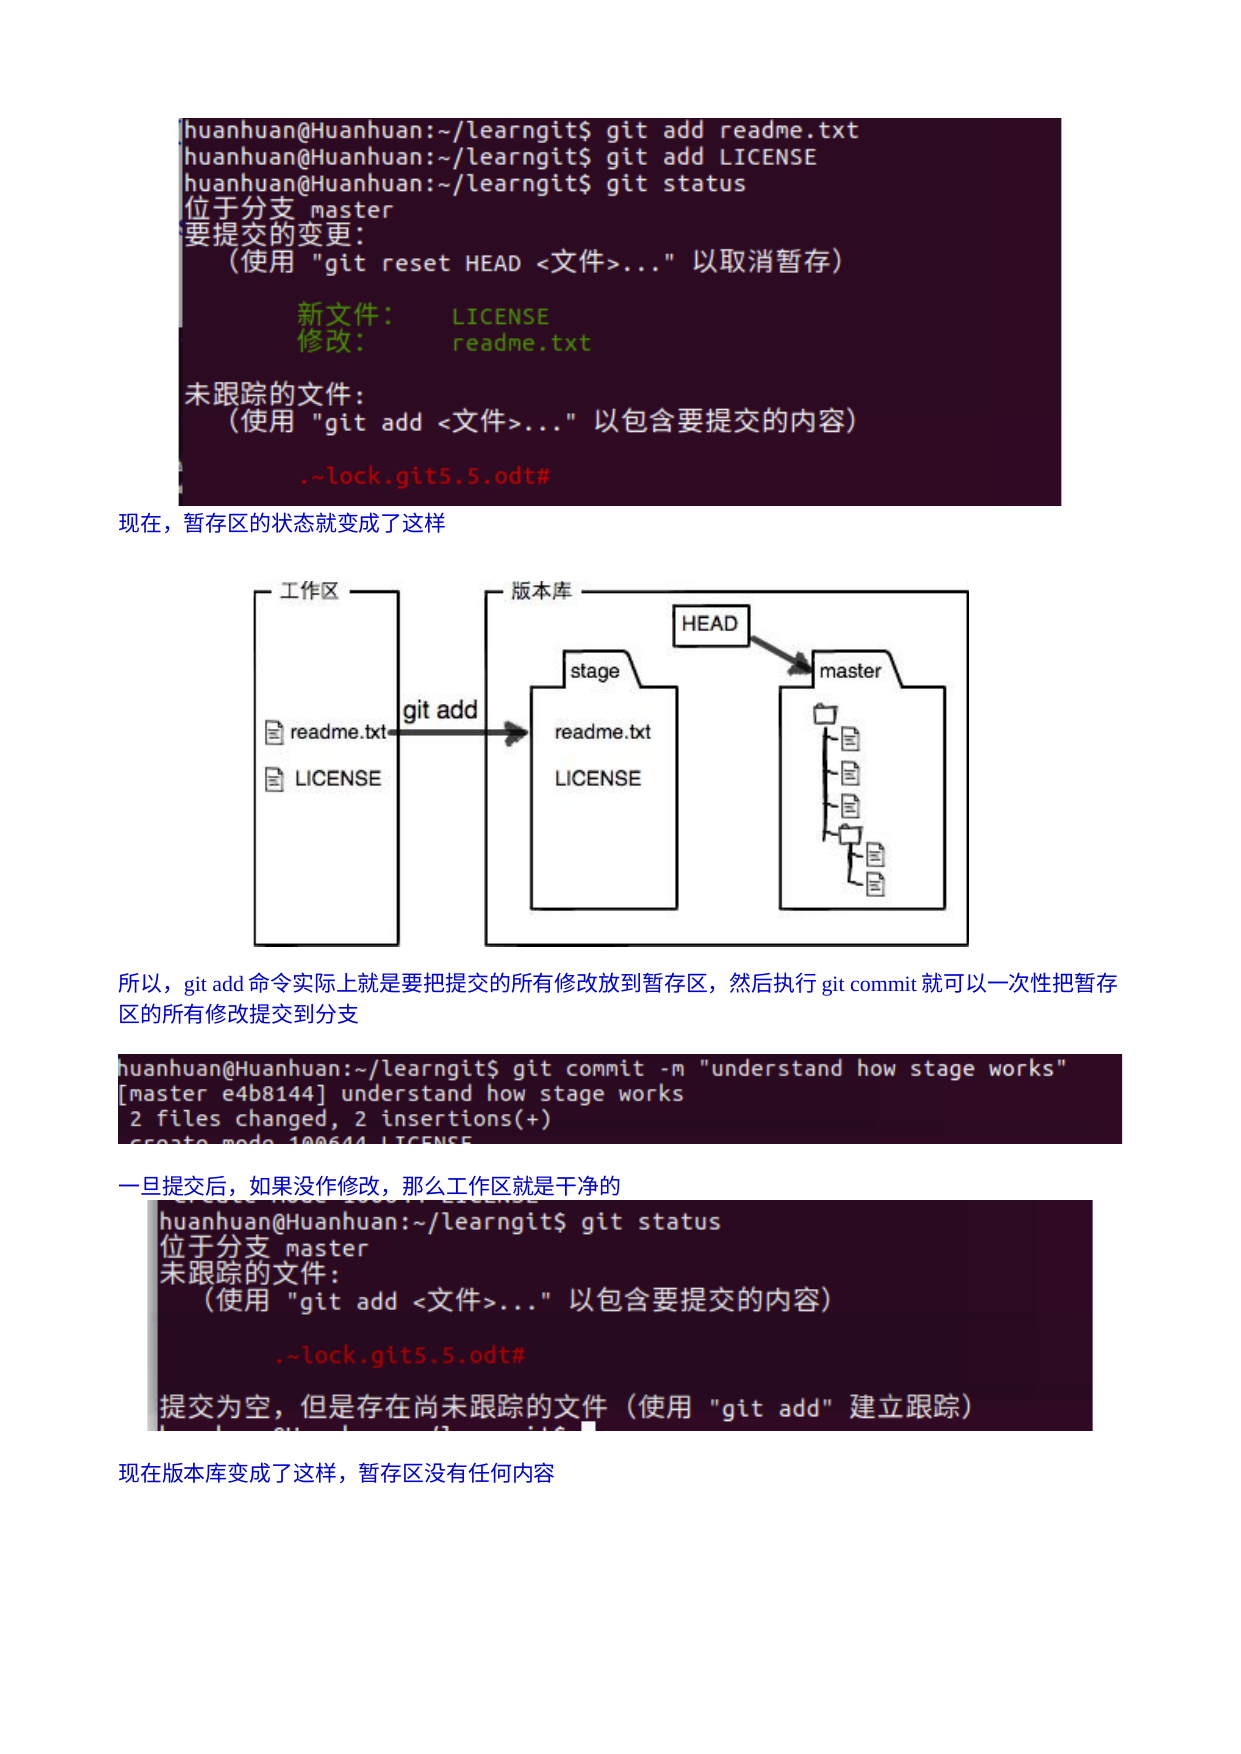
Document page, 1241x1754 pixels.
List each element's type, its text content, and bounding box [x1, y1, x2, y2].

picture [253, 581, 969, 947]
picture [178, 118, 1062, 506]
picture [147, 1200, 1093, 1431]
text 现在，暂存区的状态就变成了这样 [118, 506, 1122, 537]
picture [118, 1054, 1123, 1144]
text 现在版本库变成了这样，暂存区没有任何内容 [118, 1456, 1122, 1487]
text 所以，git add命令实际上就是要把提交的所有修改放到暂存区，然后执行git commit就可以一次性把暂存区的所有修改提交到分支 [118, 966, 1122, 1029]
text 一旦提交后，如果没作修改，那么工作区就是干净的 [118, 1169, 1122, 1201]
